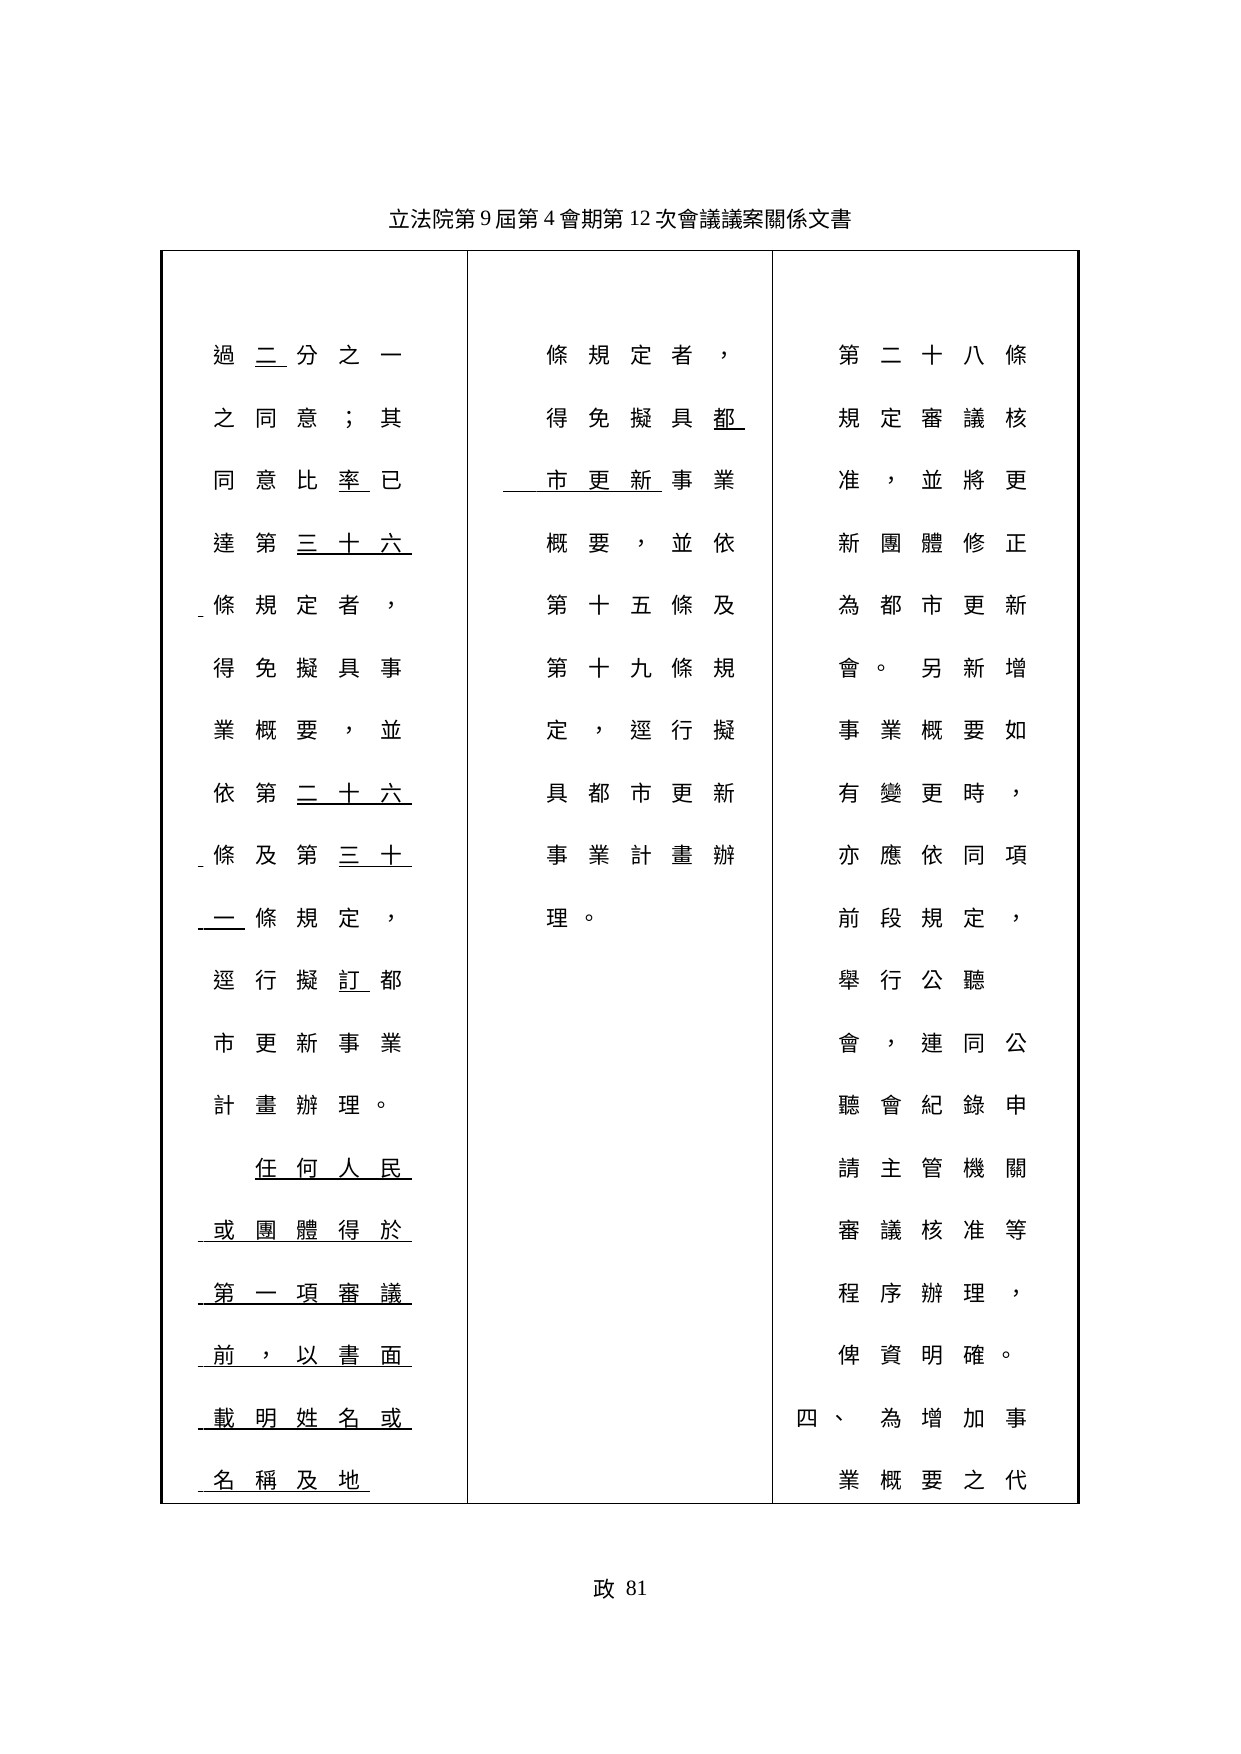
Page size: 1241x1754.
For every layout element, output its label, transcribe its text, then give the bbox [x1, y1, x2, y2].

table_cell 條規定者，得免擬具都市更新事業概要，並依第十五條及第十九條規定，逕行擬具都市更新事業計畫辦理。 [468, 251, 772, 1503]
table_cell 過二分之一之同意；其同意比率已達第三十六條規定者，得免擬具事業概要，並依第二十六條及第三十一條規定，逕行擬訂都市更新事業計畫辦理。 任何人民或團體得於第一項審議前，以書面載明姓名或名稱及地 [163, 251, 467, 1503]
table_cell 第二十八條規定審議核准，並將更新團體修正為都市更新會。另新增事業概要如有變更時，亦應依同項前段規定，舉行公聽會，連同公聽會紀錄申請主管機關審議核准等程序辦理，俾資明確。 四、為增加事業概要之代 [773, 251, 1077, 1503]
